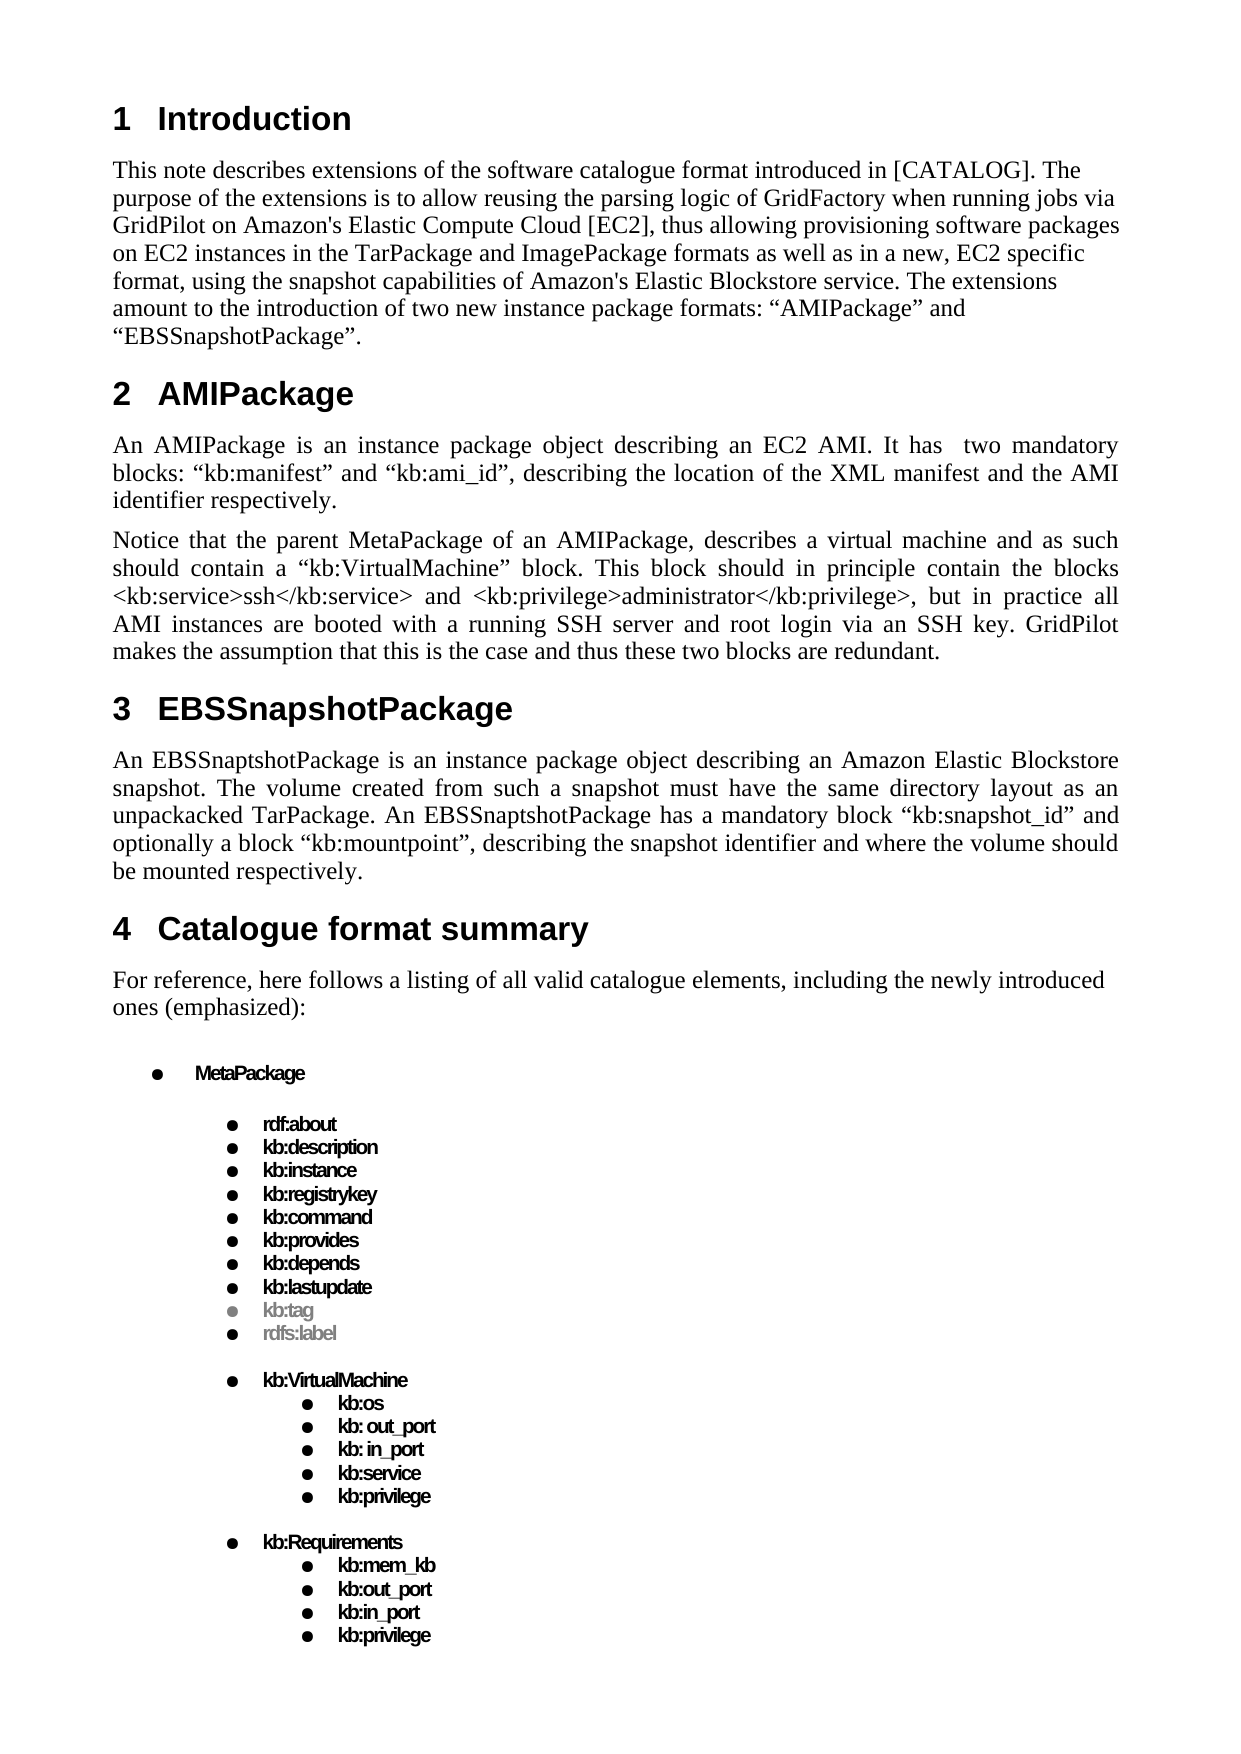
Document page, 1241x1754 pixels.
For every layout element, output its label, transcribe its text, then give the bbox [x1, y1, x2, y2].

text This note describes extensions of the software catalogue format introduced in [CATALOG]. The purpose of the extensions is to allow reusing the parsing logic of GridFactory when running jobs via GridPilot on Amazon's Elastic Compute Cloud [EC2], thus allowing provisioning software packages on EC2 instances in the TarPackage and ImagePackage formats as well as in a new, EC2 specific format, using the snapshot capabilities of Amazon's Elastic Blockstore service. The extensions amount to the introduction of two new instance package formats: “AMIPackage” and “EBSSnapshotPackage”. [112, 156, 1120, 350]
list kb:privilege [300, 1484, 1120, 1531]
list rdfs:label [225, 1322, 1120, 1368]
list rdf:about [225, 1113, 1120, 1136]
list kb:depends [225, 1252, 1120, 1275]
list kb: in_port [300, 1438, 1120, 1461]
list kb:os [300, 1391, 1120, 1414]
list kb:service [300, 1461, 1120, 1484]
list kb:provides [225, 1229, 1120, 1252]
list kb:description [225, 1136, 1120, 1159]
list kb:instance [225, 1159, 1120, 1182]
text For reference, here follows a listing of all valid catalogue elements, including the newly introduced ones (emphasized): [112, 966, 1120, 1021]
subtitle EBSSnapshotPackage [112, 690, 1120, 727]
subtitle Introduction [112, 100, 1120, 137]
list kb:tag [225, 1298, 1120, 1322]
list kb:lastupdate [225, 1275, 1120, 1298]
text An AMIPackage is an instance package object describing an EC2 AMI. It has two mandatory blocks: “kb:manifest” and “kb:ami_id”, describing the location of the XML manifest and the AMI identifier respectively. [112, 431, 1120, 514]
subtitle AMIPackage [112, 375, 1120, 412]
list kb:out_port [300, 1577, 1120, 1600]
list kb: out_port [300, 1414, 1120, 1438]
subtitle Catalogue format summary [112, 910, 1120, 947]
list MetaPackage [150, 1061, 1120, 1113]
list kb:VirtualMachine [225, 1368, 1120, 1391]
list kb:privilege [300, 1624, 1120, 1670]
list kb:command [225, 1206, 1120, 1229]
list kb:Requirements [225, 1531, 1120, 1554]
list kb:in_port [300, 1600, 1120, 1624]
list kb:registrykey [225, 1182, 1120, 1206]
list kb:mem_kb [300, 1554, 1120, 1577]
text Notice that the parent MetaPackage of an AMIPackage, describes a virtual machine and as such should contain a “kb:VirtualMachine” block. This block should in principle contain the blocks <kb:service>ssh</kb:service> and <kb:privilege>administrator</kb:privilege>, but in practice all AMI instances are booted with a running SSH server and root login via an SSH key. GridPilot makes the assumption that this is the case and thus these two blocks are redundant. [112, 527, 1120, 665]
text An EBSSnaptshotPackage is an instance package object describing an Amazon Elastic Blockstore snapshot. The volume created from such a snapshot must have the same directory layout as an unpackacked TarPackage. An EBSSnaptshotPackage has a mandatory block “kb:snapshot_id” and optionally a block “kb:mountpoint”, describing the snapshot identifier and where the volume should be mounted respectively. [112, 746, 1120, 885]
